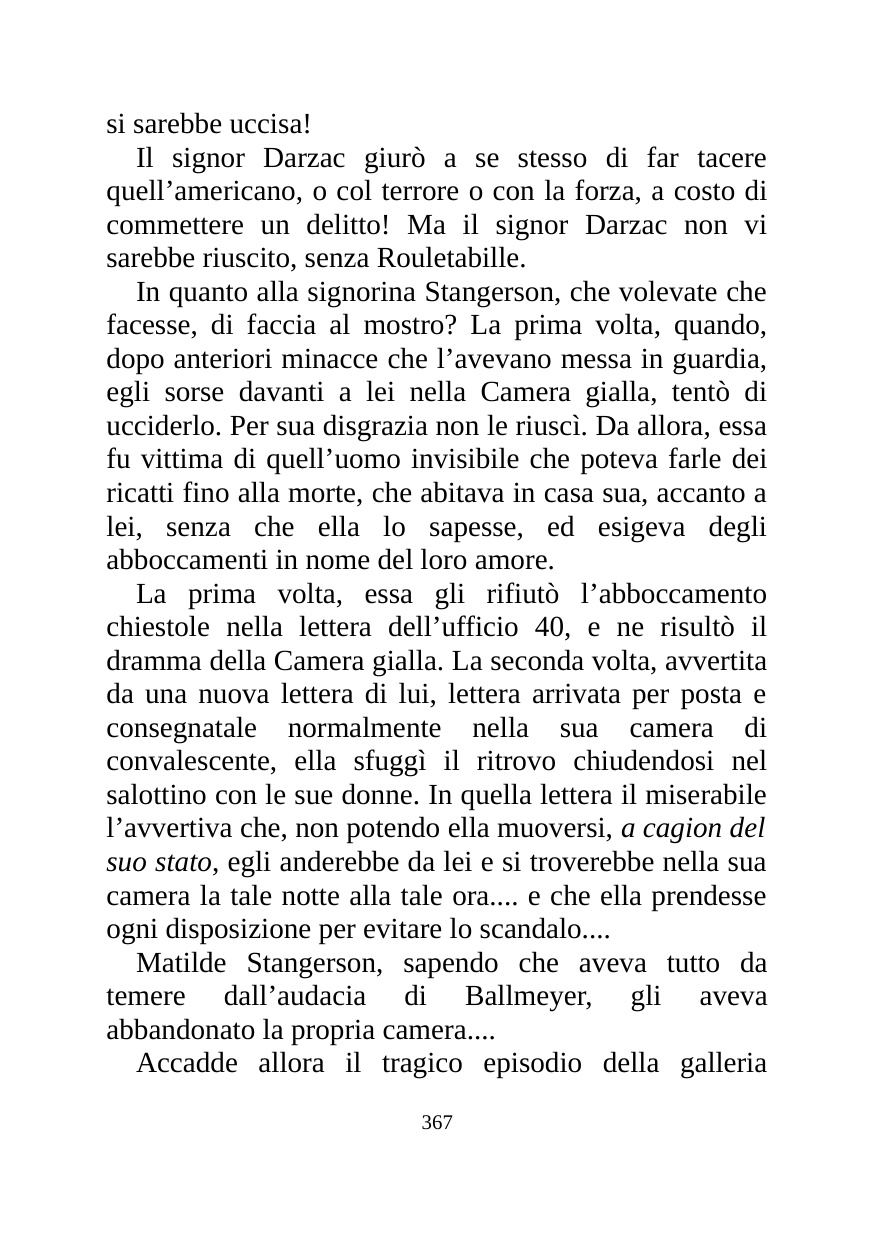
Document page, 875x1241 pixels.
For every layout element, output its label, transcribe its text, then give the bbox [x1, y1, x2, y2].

text Matilde Stangerson, sapendo che aveva tutto da temere dall’audacia di Ballmeyer, gli aveva abbandonato la propria camera.... [106, 945, 768, 1045]
text Il signor Darzac giurò a se stesso di far tacere quell’americano, o col terrore o con la forza, a costo di commettere un delitto! Ma il signor Darzac non vi sarebbe riuscito, senza Rouletabille. [106, 140, 768, 274]
text si sarebbe uccisa! [106, 106, 768, 140]
text Accadde allora il tragico episodio della galleria [106, 1045, 768, 1079]
text In quanto alla signorina Stangerson, che volevate che facesse, di faccia al mostro? La prima volta, quando, dopo anteriori minacce che l’avevano messa in guardia, egli sorse davanti a lei nella Camera gialla, tentò di ucciderlo. Per sua disgrazia non le riuscì. Da allora, essa fu vittima di quell’uomo invisibile che poteva farle dei ricatti fino alla morte, che abitava in casa sua, accanto a lei, senza che ella lo sapesse, ed esigeva degli abboccamenti in nome del loro amore. [106, 274, 768, 576]
text La prima volta, essa gli rifiutò l’abboccamento chiestole nella lettera dell’ufficio 40, e ne risultò il dramma della Camera gialla. La seconda volta, avvertita da una nuova lettera di lui, lettera arrivata per posta e consegnatale normalmente nella sua camera di convalescente, ella sfuggì il ritrovo chiudendosi nel salottino con le sue donne. In quella lettera il miserabile l’avvertiva che, non potendo ella muoversi, a cagion del suo stato, egli anderebbe da lei e si troverebbe nella sua camera la tale notte alla tale ora.... e che ella prendesse ogni disposizione per evitare lo scandalo.... [106, 576, 768, 945]
